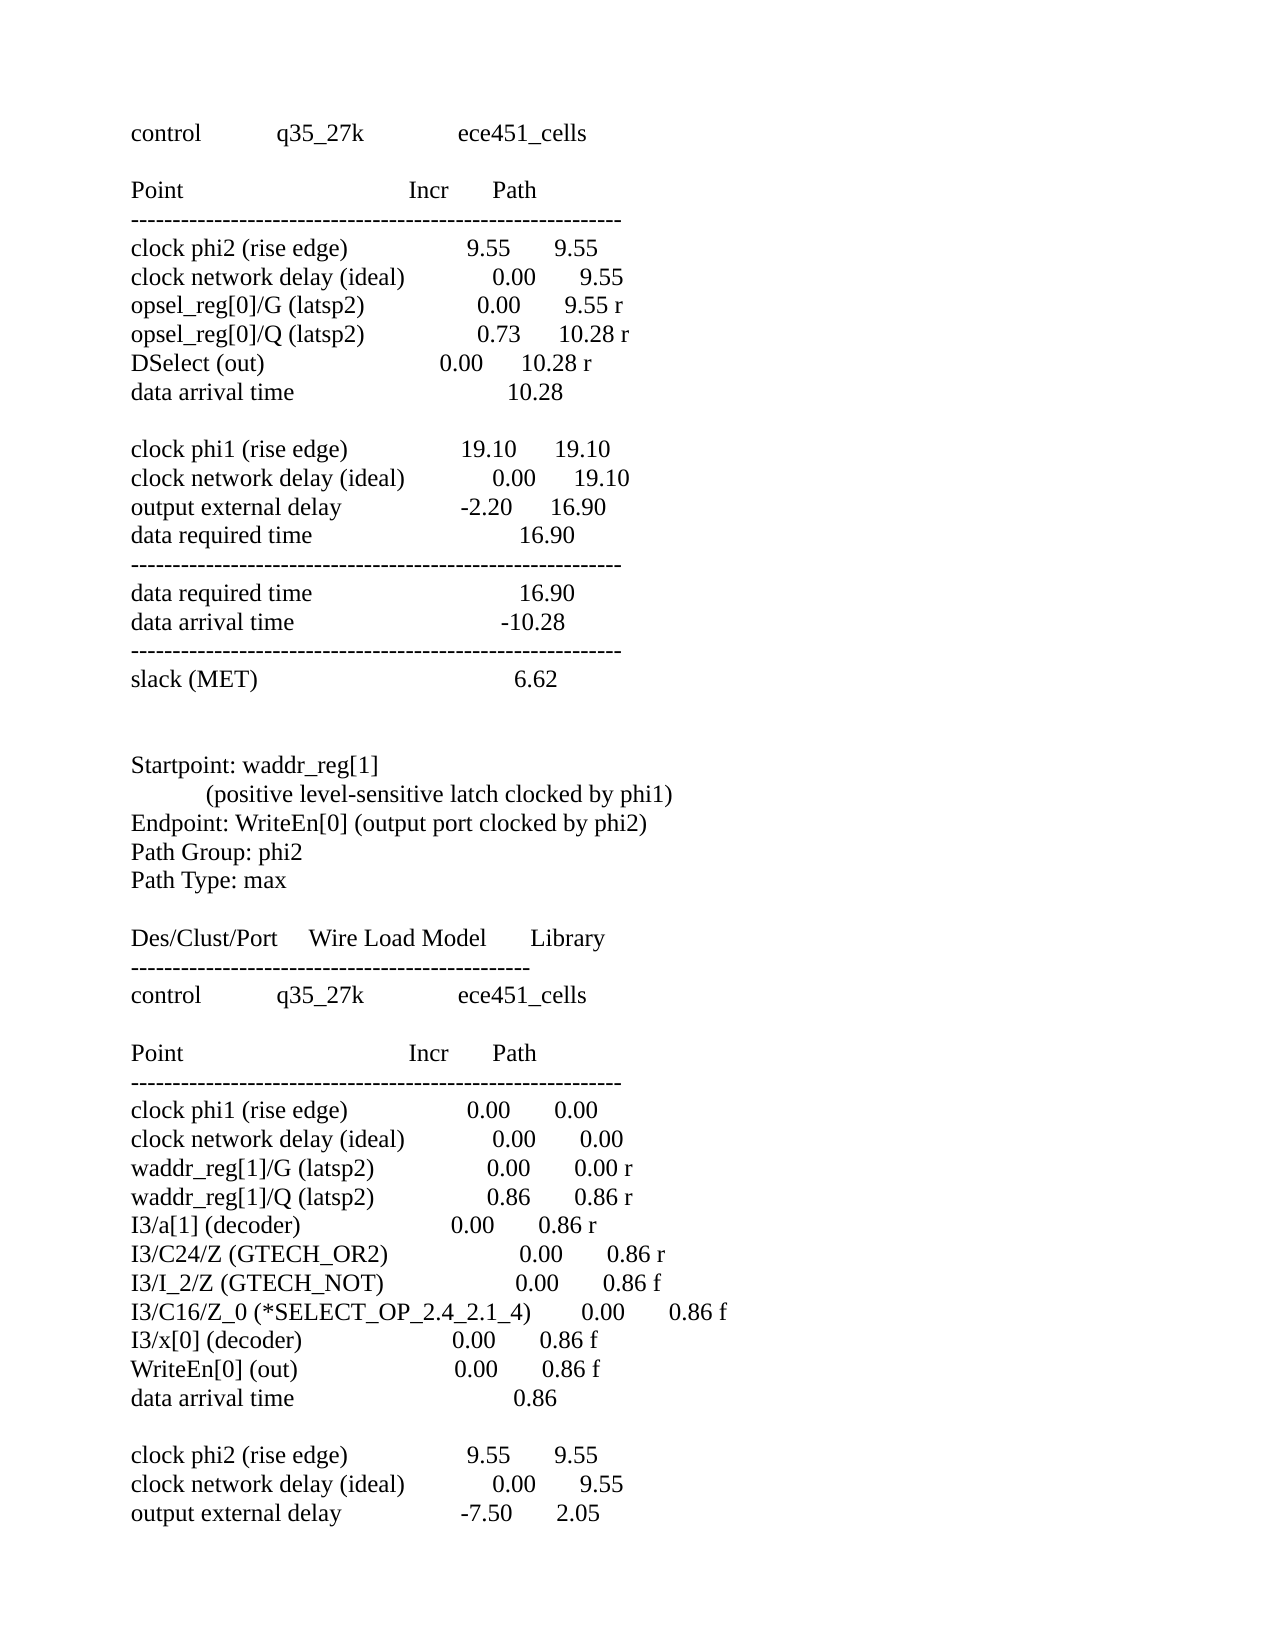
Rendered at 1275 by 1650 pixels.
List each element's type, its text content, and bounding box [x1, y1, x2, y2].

text ----------------------------------------------------------- [118, 636, 1157, 664]
text clock phi2 (rise edge) 9.55 9.55 [118, 233, 1157, 262]
text ----------------------------------------------------------- [118, 1067, 1157, 1096]
text ------------------------------------------------ [118, 952, 1157, 981]
text Startpoint: waddr_reg[1] [118, 751, 1157, 779]
text Endpoint: WriteEn[0] (output port clocked by phi2) [118, 808, 1157, 837]
text WriteEn[0] (out) 0.00 0.86 f [118, 1354, 1157, 1383]
text clock phi1 (rise edge) 19.10 19.10 [118, 434, 1157, 463]
text I3/C24/Z (GTECH_OR2) 0.00 0.86 r [118, 1239, 1157, 1268]
text Path Type: max [118, 866, 1157, 894]
text clock network delay (ideal) 0.00 9.55 [118, 1469, 1157, 1498]
text I3/I_2/Z (GTECH_NOT) 0.00 0.86 f [118, 1268, 1157, 1297]
text ----------------------------------------------------------- [118, 204, 1157, 233]
text clock network delay (ideal) 0.00 0.00 [118, 1124, 1157, 1153]
text opsel_reg[0]/G (latsp2) 0.00 9.55 r [118, 291, 1157, 319]
text I3/a[1] (decoder) 0.00 0.86 r [118, 1211, 1157, 1239]
text Point Incr Path [118, 176, 1157, 204]
text data required time 16.90 [118, 578, 1157, 607]
text waddr_reg[1]/Q (latsp2) 0.86 0.86 r [118, 1182, 1157, 1211]
text Des/Clust/Port Wire Load Model Library [118, 923, 1157, 952]
text clock phi2 (rise edge) 9.55 9.55 [118, 1441, 1157, 1469]
text ----------------------------------------------------------- [118, 549, 1157, 578]
text data required time 16.90 [118, 521, 1157, 549]
text Point Incr Path [118, 1038, 1157, 1067]
text I3/C16/Z_0 (*SELECT_OP_2.4_2.1_4) 0.00 0.86 f [118, 1297, 1157, 1326]
text clock phi1 (rise edge) 0.00 0.00 [118, 1096, 1157, 1124]
text I3/x[0] (decoder) 0.00 0.86 f [118, 1326, 1157, 1354]
text data arrival time 10.28 [118, 377, 1157, 406]
text control q35_27k ece451_cells [118, 118, 1157, 147]
text slack (MET) 6.62 [118, 664, 1157, 693]
text control q35_27k ece451_cells [118, 981, 1157, 1009]
text clock network delay (ideal) 0.00 9.55 [118, 262, 1157, 291]
text output external delay -7.50 2.05 [118, 1498, 1157, 1527]
text DSelect (out) 0.00 10.28 r [118, 348, 1157, 377]
text opsel_reg[0]/Q (latsp2) 0.73 10.28 r [118, 319, 1157, 348]
text Path Group: phi2 [118, 837, 1157, 866]
text output external delay -2.20 16.90 [118, 492, 1157, 521]
text data arrival time -10.28 [118, 607, 1157, 636]
text (positive level-sensitive latch clocked by phi1) [118, 779, 1157, 808]
text data arrival time 0.86 [118, 1383, 1157, 1412]
text waddr_reg[1]/G (latsp2) 0.00 0.00 r [118, 1153, 1157, 1182]
text clock network delay (ideal) 0.00 19.10 [118, 463, 1157, 492]
